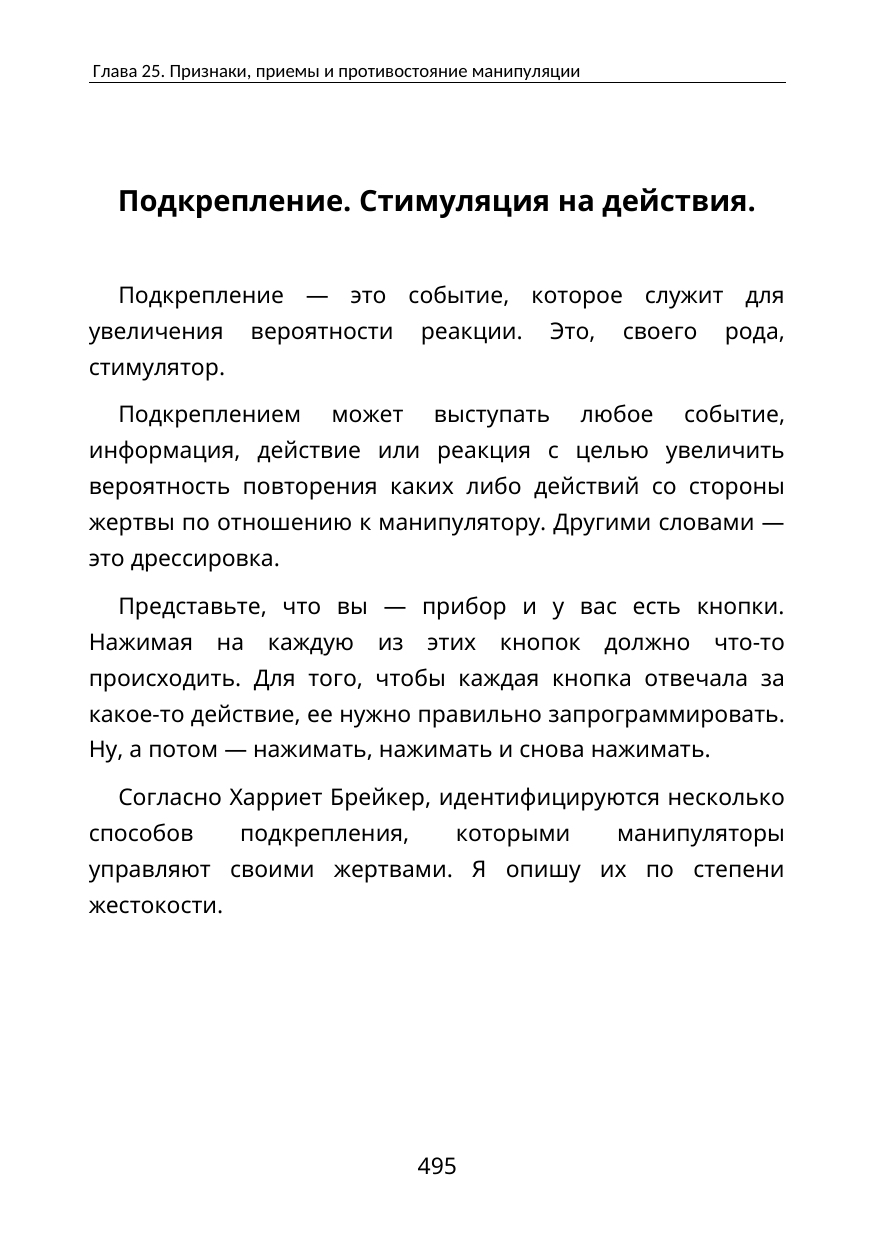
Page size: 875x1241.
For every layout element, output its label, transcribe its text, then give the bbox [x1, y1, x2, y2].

text Согласно Харриет Брейкер, идентифицируются несколько способов подкрепления, которыми манипуляторы управляют своими жертвами. Я опишу их по степени жестокости. [88, 781, 786, 920]
text Подкрепление — это событие, которое служит для увеличения вероятности реакции. Это, своего рода, стимулятор. [88, 279, 786, 382]
text Представьте, что вы — прибор и у вас есть кнопки. Нажимая на каждую из этих кнопок должно что-то происходить. Для того, чтобы каждая кнопка отвечала за какое-то действие, ее нужно правильно запрограммировать. Ну, а потом — нажимать, нажимать и снова нажимать. [88, 590, 786, 765]
subtitle Подкрепление. Стимуляция на действия. [88, 177, 786, 219]
text Подкреплением может выступать любое событие, информация, действие или реакция с целью увеличить вероятность повторения каких либо действий со стороны жертвы по отношению к манипулятору. Другими словами — это дрессировка. [88, 398, 786, 573]
